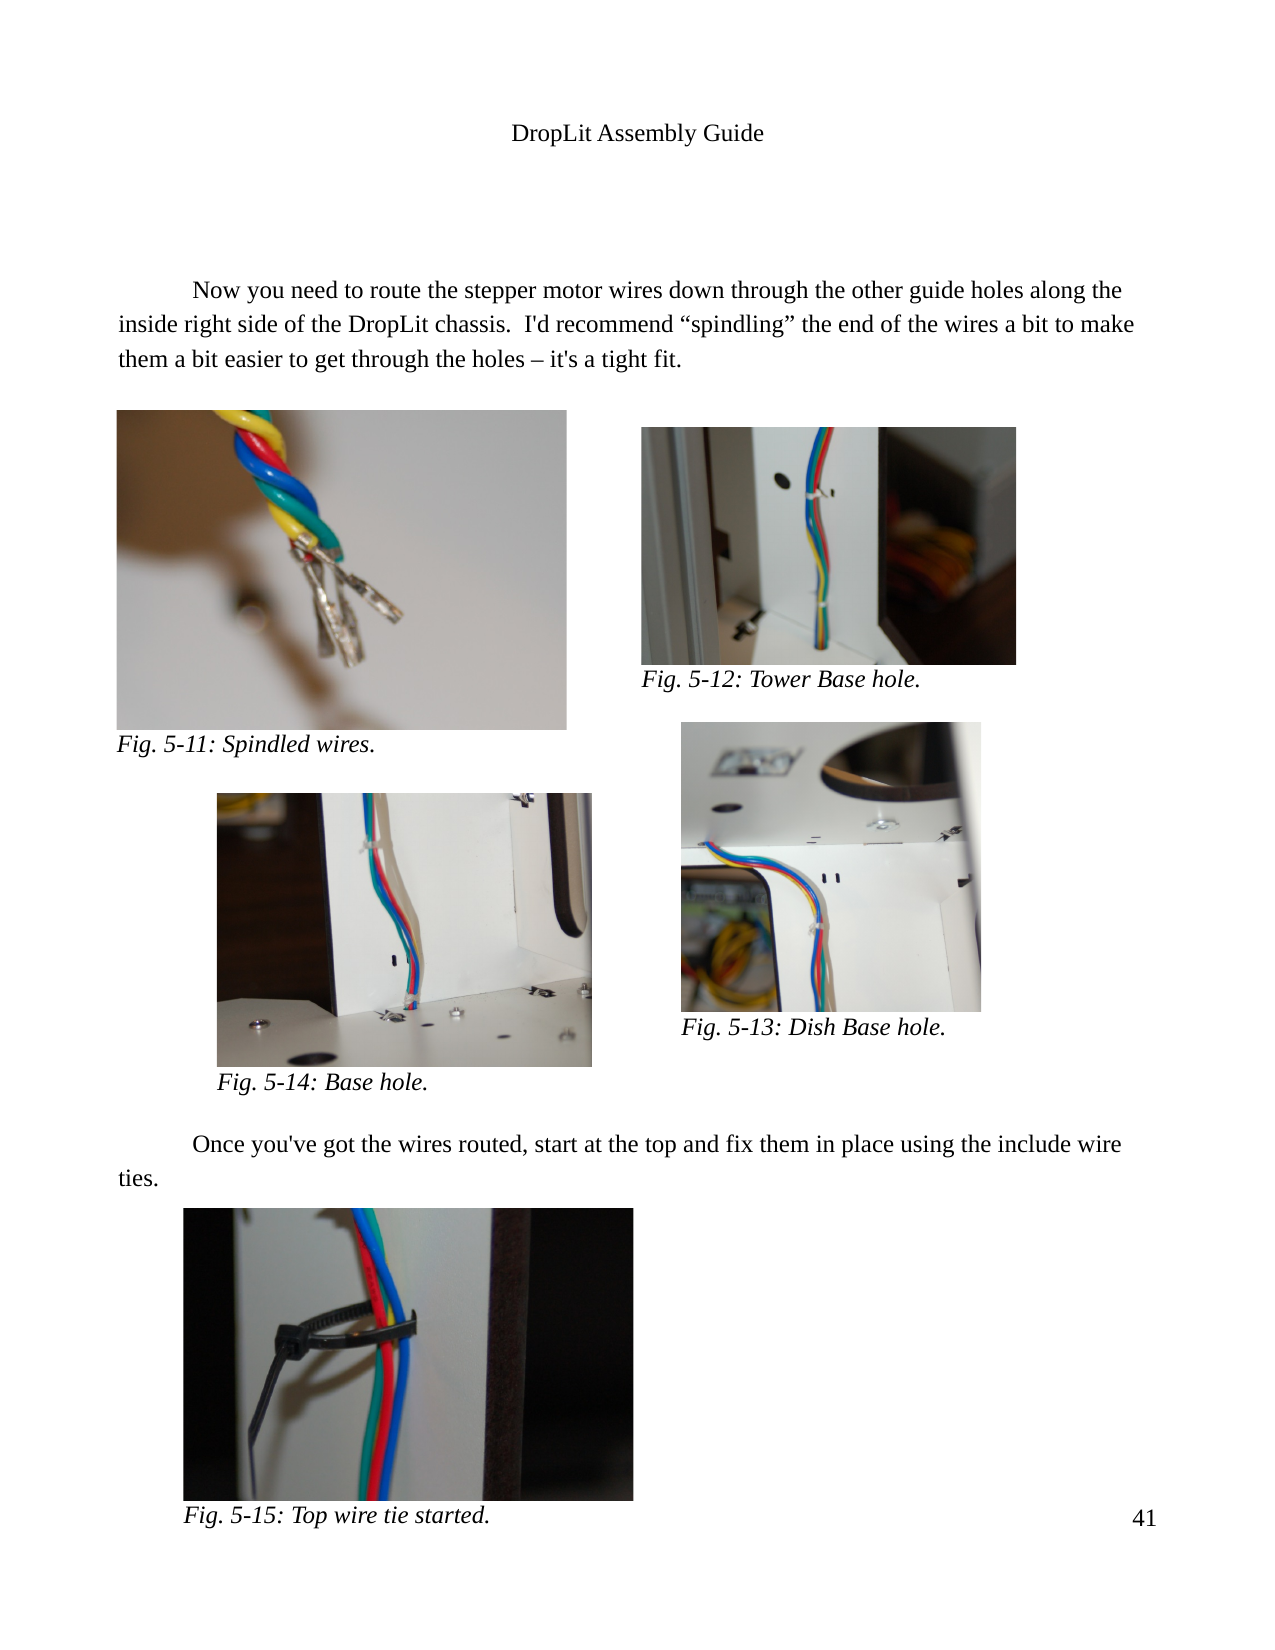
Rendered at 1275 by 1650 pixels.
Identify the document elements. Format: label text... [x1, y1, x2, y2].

text Now you need to route the stepper motor wires down through the other guide holes along the inside right side of the DropLit chassis. I'd recommend “spindling” the end of the wires a bit to make them a bit easier to get through the holes – it's a tight fit. [118, 275, 1157, 373]
text Fig. 5-12: Tower Base hole. [641, 665, 1016, 693]
text Once you've got the wires routed, start at the top and fix them in place using the include wire ties. [118, 1129, 1157, 1192]
text Fig. 5-15: Top wire tie started. [183, 1501, 633, 1529]
picture [641, 427, 1017, 665]
text Fig. 5-13: Dish Base hole. [681, 1012, 981, 1041]
picture [183, 1208, 634, 1501]
picture [216, 793, 592, 1067]
text Fig. 5-11: Spindled wires. [117, 730, 567, 758]
text Fig. 5-14: Base hole. [217, 1067, 592, 1095]
picture [116, 410, 567, 730]
picture [681, 722, 982, 1012]
text [183, 1196, 633, 1208]
